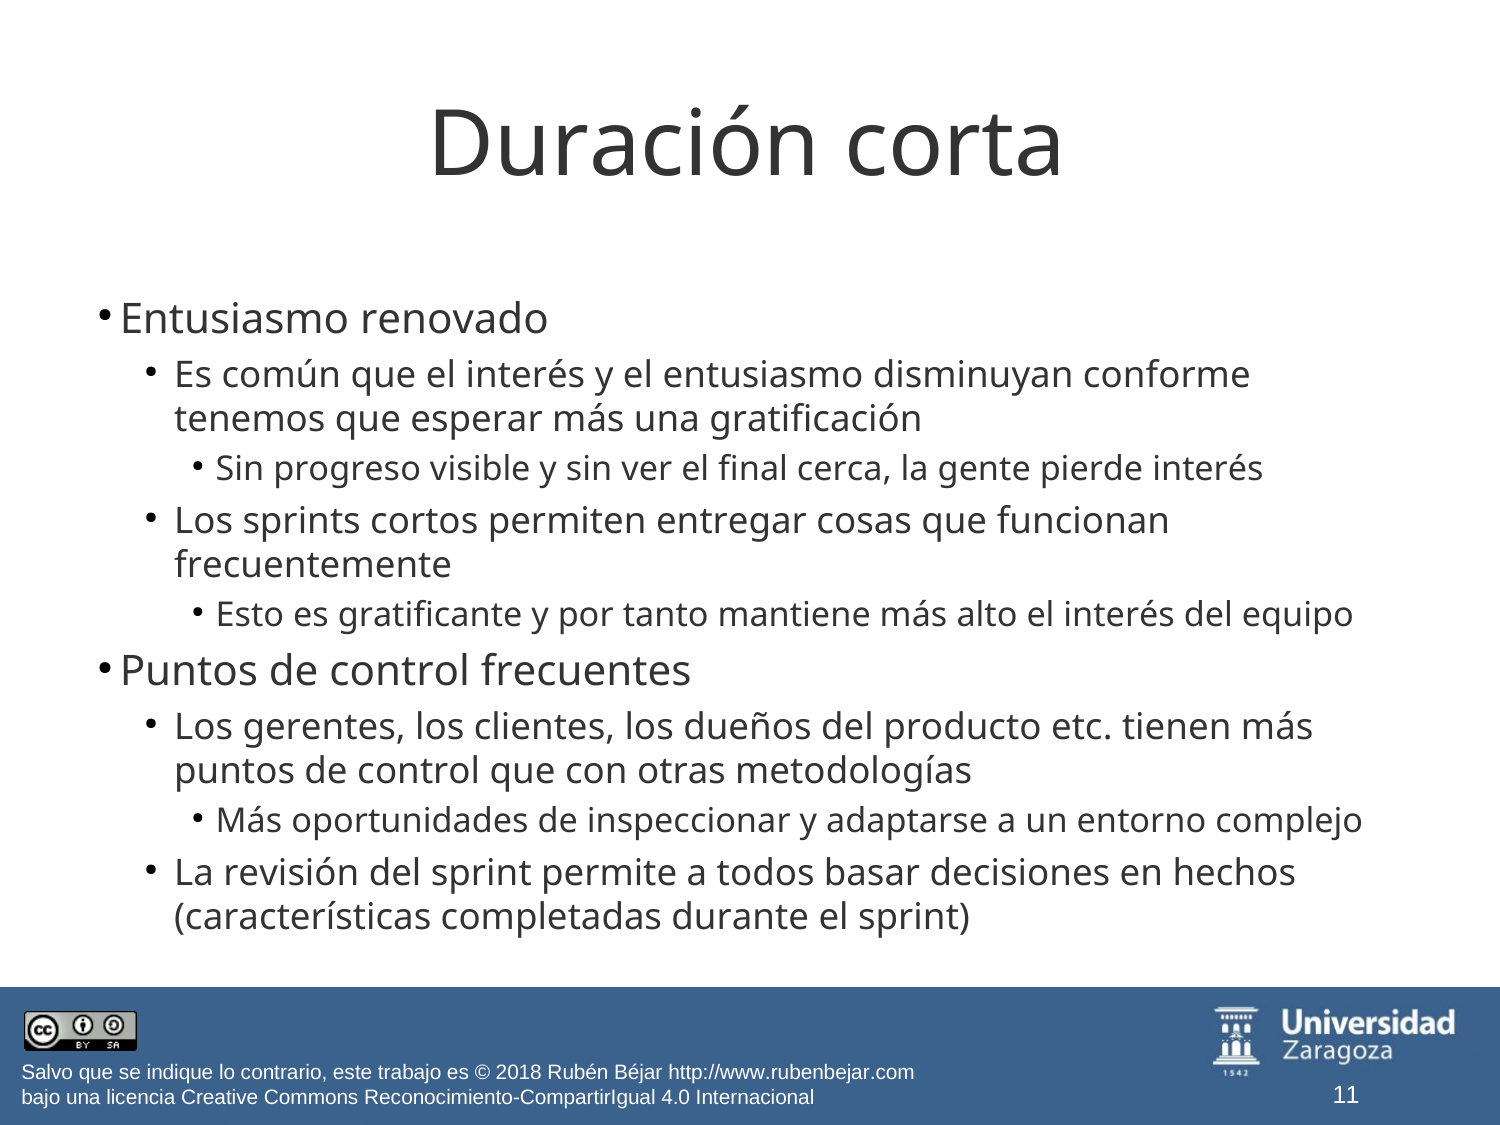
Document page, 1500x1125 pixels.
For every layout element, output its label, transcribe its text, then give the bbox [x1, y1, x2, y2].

list Entusiasmo renovado Es común que el interés y el entusiasmo disminuyan conforme tenemos que esperar más una gratificación Sin progreso visible y sin ver el final cerca, la gente pierde interés Los sprints cortos permiten entregar cosas que funcionan frecuentemente Esto es gratificante y por tanto mantiene más alto el interés del equipo Puntos de control frecuentes Los gerentes, los clientes, los dueños del producto etc. tienen más puntos de control que con otras metodologías Más oportunidades de inspeccionar y adaptarse a un entorno complejo La revisión del sprint permite a todos basar decisiones en hechos (características completadas durante el sprint) [82, 283, 1418, 957]
title Duración corta [74, 21, 1420, 257]
picture [0, 987, 1500, 1125]
